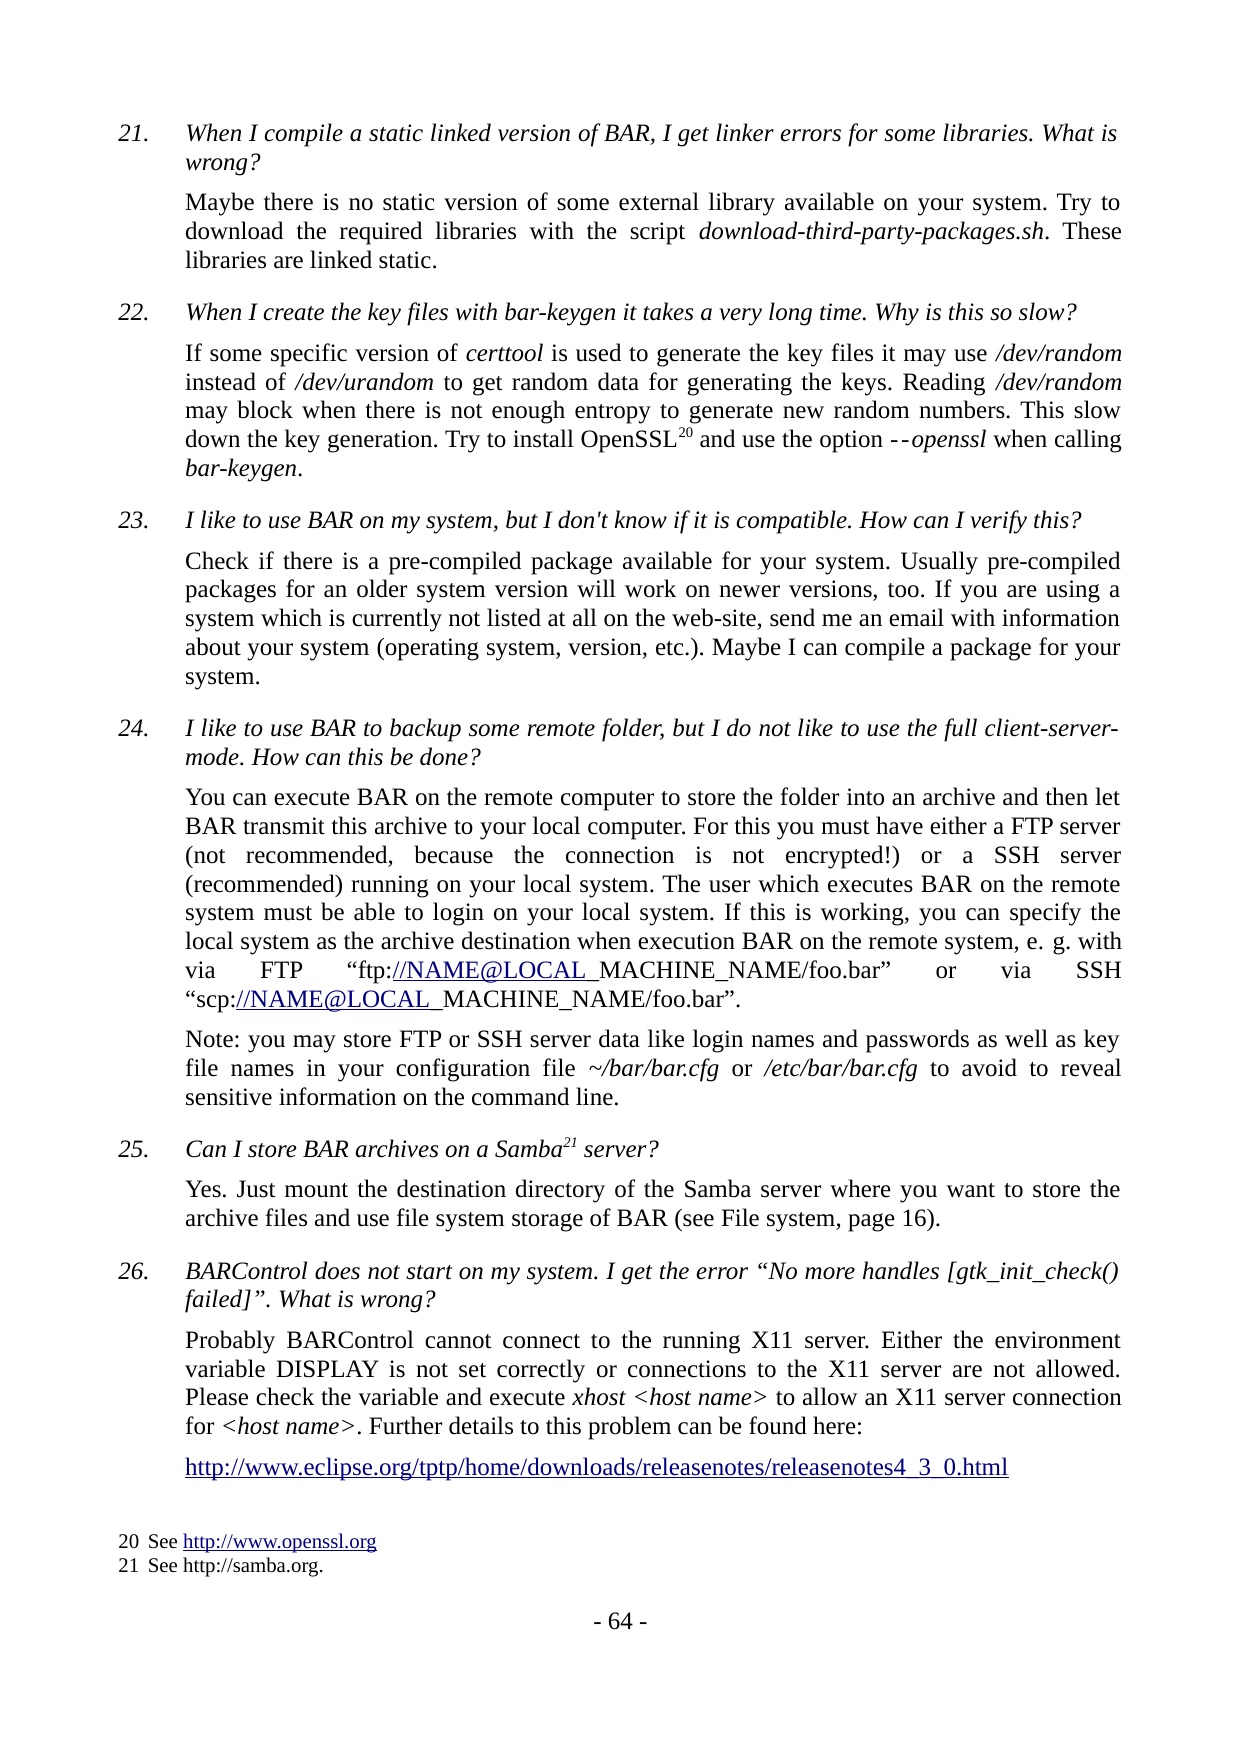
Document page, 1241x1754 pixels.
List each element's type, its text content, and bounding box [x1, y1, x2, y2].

list I like to use BAR on my system, but I don't know if it is compatible. How can I verify this? [118, 505, 1122, 534]
list Can I store BAR archives on a Samba server? [118, 1134, 1122, 1163]
text See http://www.openssl.org [118, 1529, 1122, 1553]
text Note: you may store FTP or SSH server data like login names and passwords as well as key file names in your configuration file ~/bar/bar.cfg or /etc/bar/bar.cfg to avoid to reveal sensitive information on the command line. [185, 1024, 1122, 1110]
text If some specific version of certtool is used to generate the key files it may use /dev/random instead of /dev/urandom to get random data for generating the keys. Reading /dev/random may block when there is not enough entropy to generate new random numbers. This slow down the key generation. Try to install OpenSSL and use the option ‑‑openssl when calling bar-keygen. [185, 338, 1122, 482]
list I like to use BAR to backup some remote folder, but I do not like to use the full client-server-mode. How can this be done? [118, 713, 1122, 771]
list When I create the key files with bar-keygen it takes a very long time. Why is this so slow? [118, 297, 1122, 326]
text You can execute BAR on the remote computer to store the folder into an archive and then let BAR transmit this archive to your local computer. For this you must have either a FTP server (not recommended, because the connection is not encrypted!) or a SSH server (recommended) running on your local system. The user which executes BAR on the remote system must be able to login on your local system. If this is working, you can specify the local system as the archive destination when execution BAR on the remote system, e. g. with via FTP “ftp://NAME@LOCAL_MACHINE_NAME/foo.bar” or via SSH “scp://NAME@LOCAL_MACHINE_NAME/foo.bar”. [185, 782, 1122, 1012]
text Probably BARControl cannot connect to the running X11 server. Either the environment variable DISPLAY is not set correctly or connections to the X11 server are not allowed. Please check the variable and execute xhost <host name> to allow an X11 server connection for <host name>. Further details to this problem can be found here: [185, 1325, 1122, 1440]
list BARControl does not start on my system. I get the error “No more handles [gtk_init_check() failed]”. What is wrong? [118, 1256, 1122, 1313]
list When I compile a static linked version of BAR, I get linker errors for some libraries. What is wrong? [118, 118, 1122, 176]
text Check if there is a pre-compiled package available for your system. Usually pre-compiled packages for an older system version will work on newer versions, too. If you are using a system which is currently not listed at all on the web-site, send me an email with information about your system (operating system, version, etc.). Maybe I can compile a package for your system. [185, 546, 1122, 689]
list See http://samba.org. [118, 1553, 1122, 1577]
text Maybe there is no static version of some external library available on your system. Try to download the required libraries with the script download-third-party-packages.sh. These libraries are linked static. [185, 187, 1122, 274]
text Yes. Just mount the destination directory of the Samba server where you want to store the archive files and use file system storage of BAR (see File system, page 16). [185, 1174, 1122, 1232]
text http://www.eclipse.org/tptp/home/downloads/releasenotes/releasenotes4_3_0.html [185, 1452, 1122, 1481]
